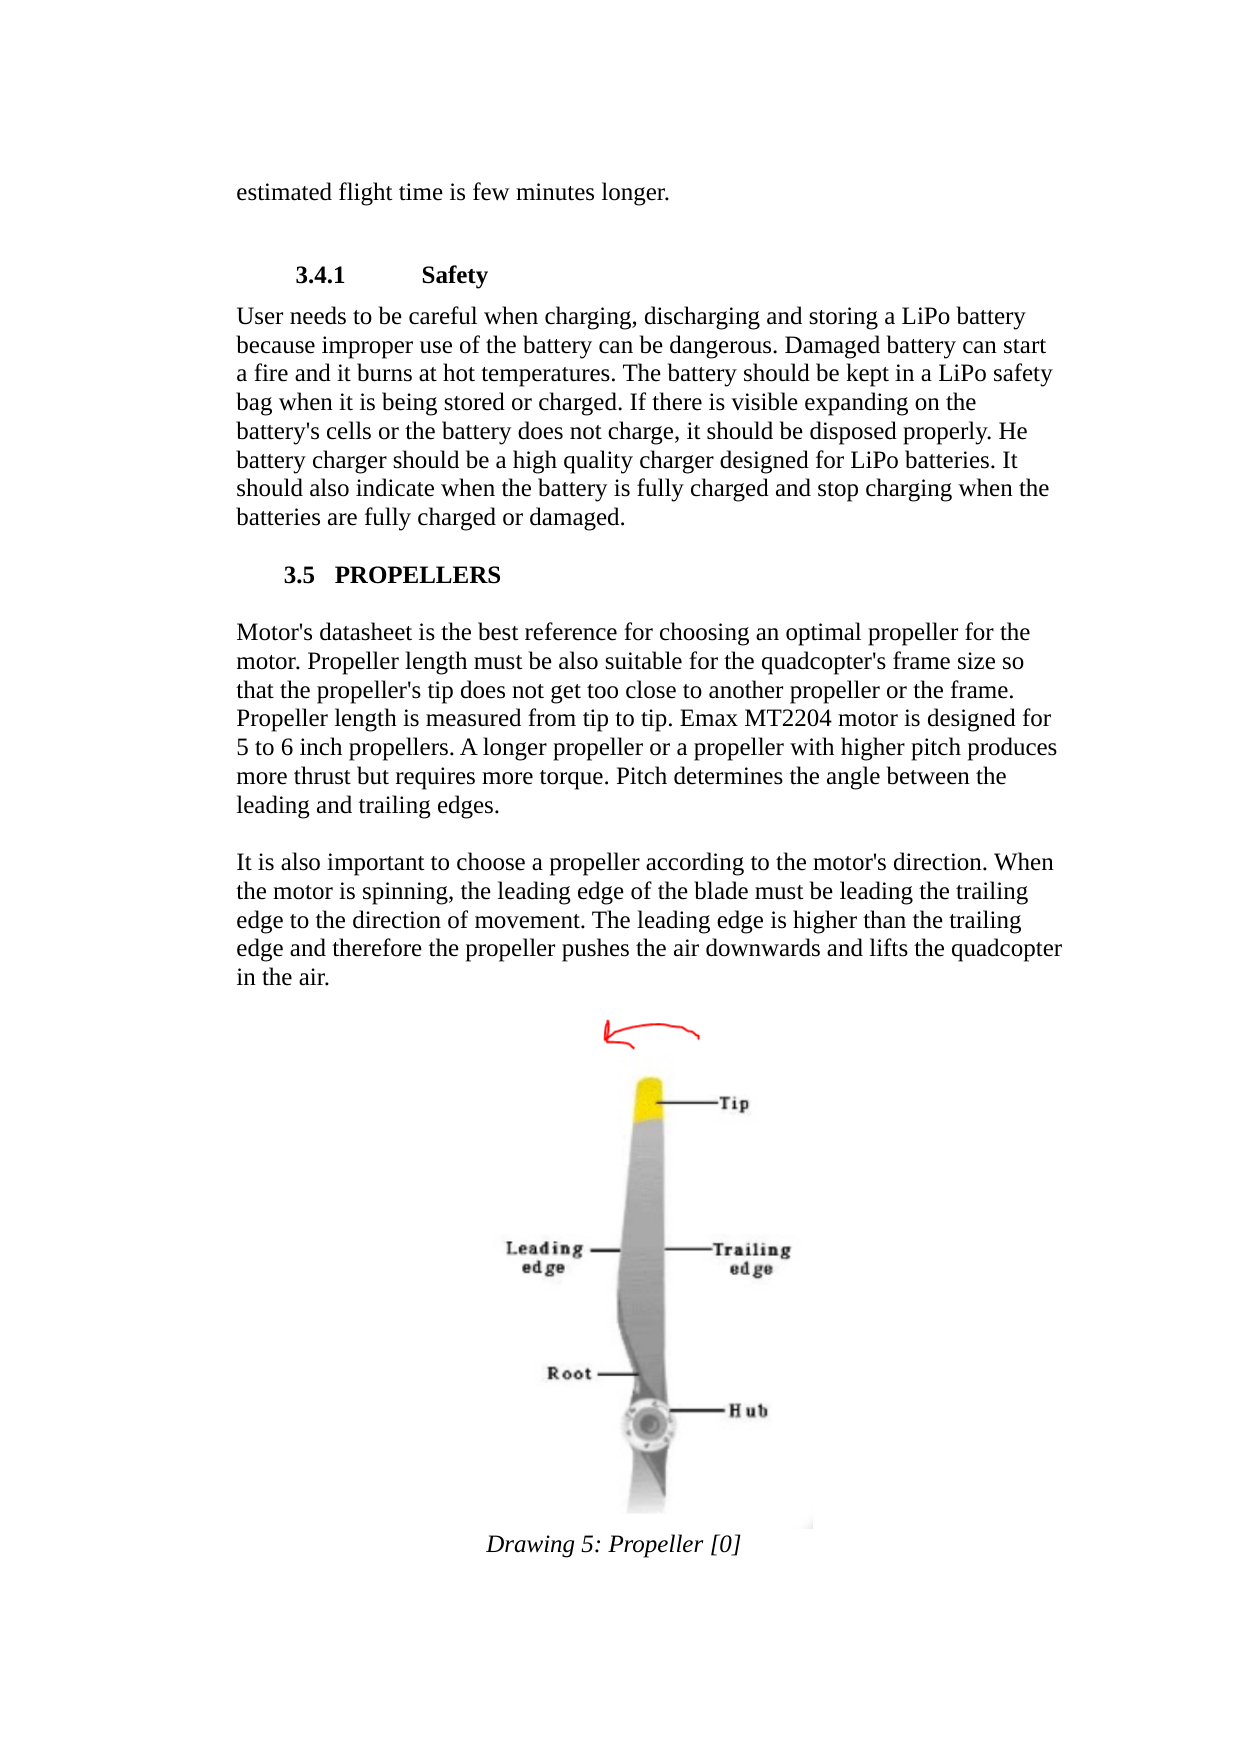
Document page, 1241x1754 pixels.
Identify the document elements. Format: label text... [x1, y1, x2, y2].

text Drawing 5: Propeller [0] [486, 1529, 813, 1558]
subtitle Safety [295, 260, 1063, 288]
text Motor's datasheet is the best reference for choosing an optimal propeller for the motor. Propeller length must be also suitable for the quadcopter's frame size so that the propeller's tip does not get too close to another propeller or the frame. Propeller length is measured from tip to tip. Emax MT2204 motor is designed for 5 to 6 inch propellers. A longer propeller or a propeller with higher pitch produces more thrust but requires more torque. Pitch determines the angle between the leading and trailing edges. [236, 617, 1063, 818]
text User needs to be careful when charging, discharging and storing a LiPo battery because improper use of the battery can be dangerous. Damaged battery can start a fire and it burns at hot temperatures. The battery should be kept in a LiPo safety bag when it is being stored or charged. If there is visible expanding on the battery's cells or the battery does not charge, it should be disposed properly. He battery charger should be a high quality charger designed for LiPo batteries. It should also indicate when the battery is fully charged and stop charging when the batteries are fully charged or damaged. [236, 301, 1063, 531]
text It is also important to choose a propeller according to the motor's direction. When the motor is spinning, the leading edge of the blade must be leading the trailing edge to the direction of movement. The leading edge is higher than the trailing edge and therefore the propeller pushes the air downwards and lifts the quadcopter in the air. [236, 847, 1063, 991]
picture [486, 1019, 813, 1529]
text estimated flight time is few minutes longer. [236, 177, 1063, 206]
subtitle Propellers [283, 560, 1063, 588]
